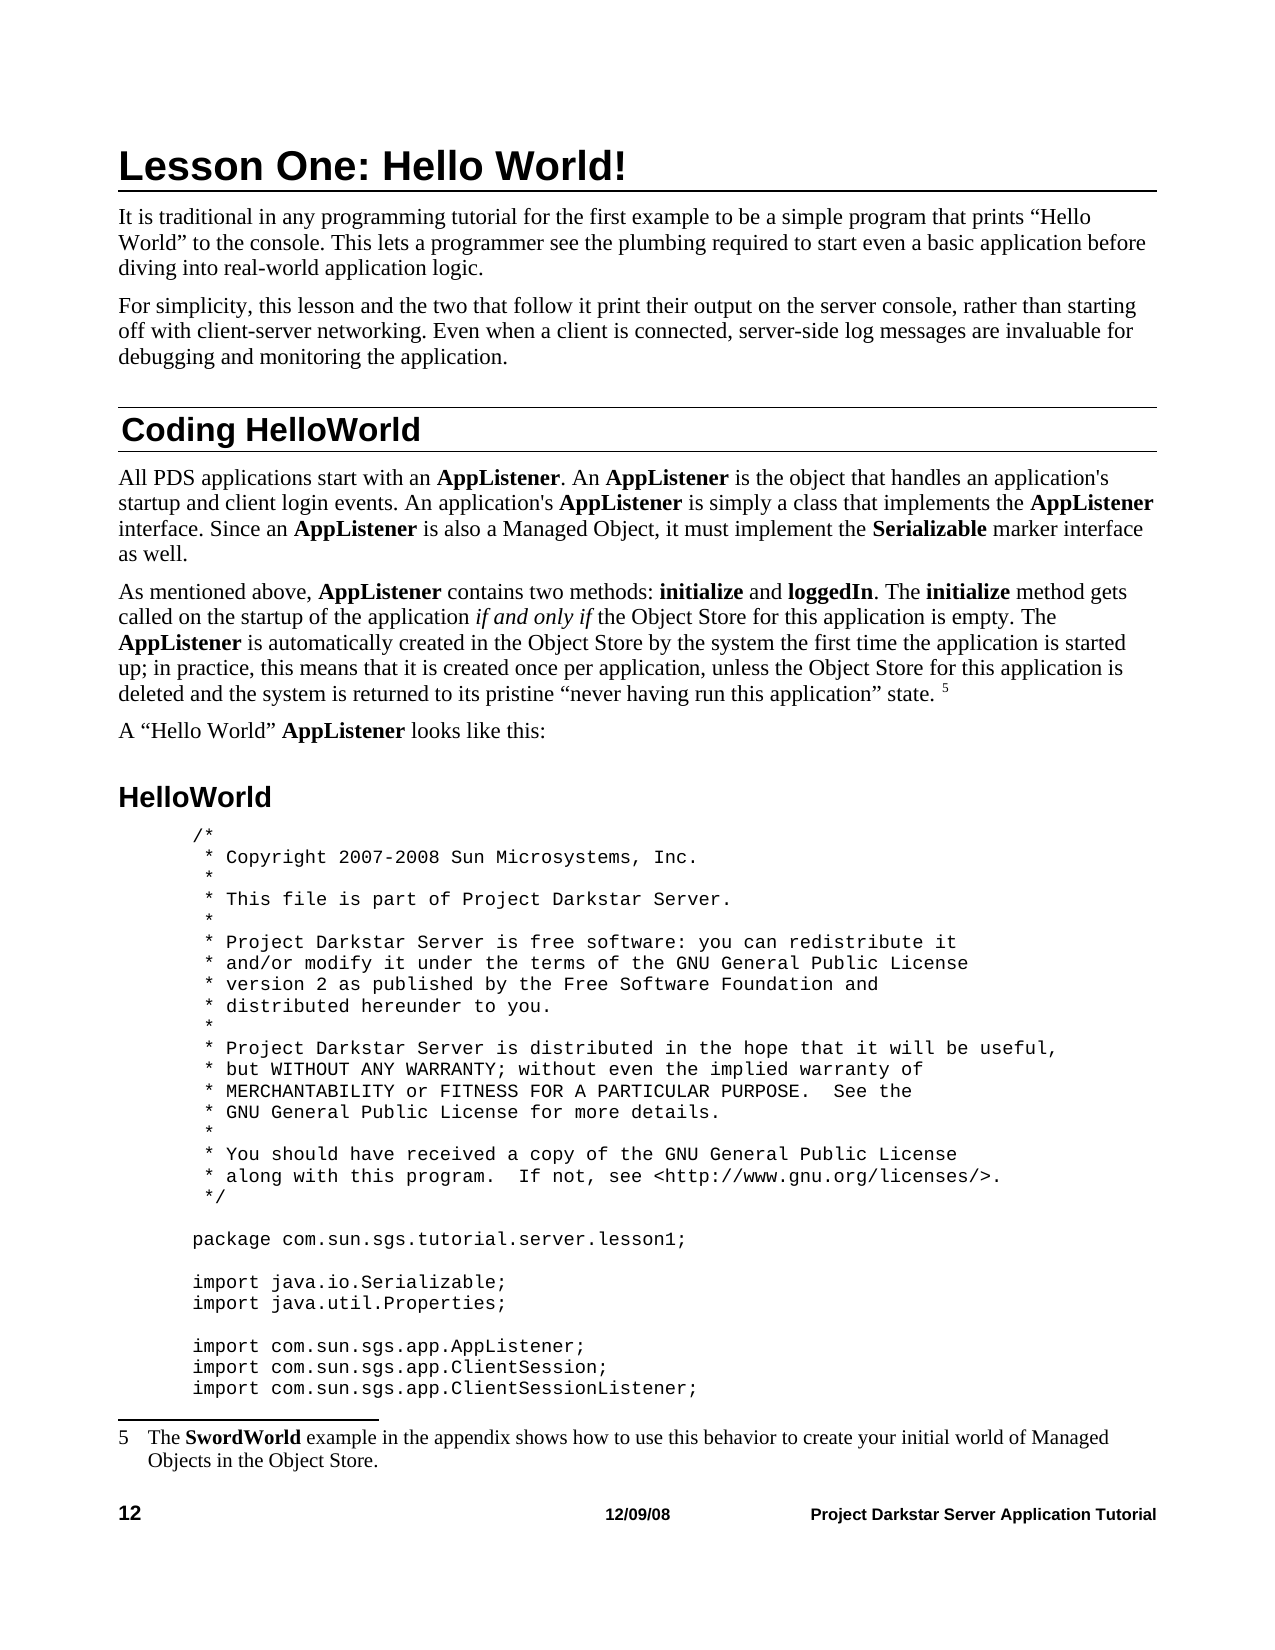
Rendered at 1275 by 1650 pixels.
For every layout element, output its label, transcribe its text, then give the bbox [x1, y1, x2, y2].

text For simplicity, this lesson and the two that follow it print their output on the server console, rather than starting off with client-server networking. Even when a client is connected, server-side log messages are invaluable for debugging and monitoring the application. [118, 293, 1157, 369]
text * version 2 as published by the Free Software Foundation and [192, 975, 1098, 996]
text It is traditional in any programming tutorial for the first example to be a simple program that prints “Hello World” to the console. This lets a programmer see the plumbing required to start even a basic application before diving into real-world application logic. [118, 204, 1157, 281]
text * GNU General Public License for more details. [192, 1103, 1098, 1124]
text * You should have received a copy of the GNU General Public License [192, 1145, 1098, 1166]
text * and/or modify it under the terms of the GNU General Public License [192, 954, 1098, 975]
text * This file is part of Project Darkstar Server. [192, 890, 1098, 911]
text * Project Darkstar Server is free software: you can redistribute it [192, 933, 1098, 954]
text * [192, 1124, 1098, 1145]
text * [192, 911, 1098, 933]
text The SwordWorld example in the appendix shows how to use this behavior to create your initial world of Managed Objects in the Object Store. [118, 1426, 1157, 1472]
text package com.sun.sgs.tutorial.server.lesson1; [192, 1230, 1098, 1251]
subtitle Coding HelloWorld [118, 408, 1157, 451]
text * MERCHANTABILITY or FITNESS FOR A PARTICULAR PURPOSE. See the [192, 1081, 1098, 1103]
subtitle Lesson One: Hello World! [118, 143, 1157, 190]
text * [192, 1018, 1098, 1039]
text */ [192, 1188, 1098, 1209]
text import java.io.Serializable; [192, 1273, 1098, 1294]
text * Copyright 2007-2008 Sun Microsystems, Inc. [192, 848, 1098, 869]
text import com.sun.sgs.app.ClientSessionListener; [192, 1379, 1098, 1400]
text * along with this program. If not, see <http://www.gnu.org/licenses/>. [192, 1166, 1098, 1188]
text import com.sun.sgs.app.AppListener; [192, 1336, 1098, 1358]
text * Project Darkstar Server is distributed in the hope that it will be useful, [192, 1039, 1098, 1060]
text * [192, 869, 1098, 890]
text * distributed hereunder to you. [192, 996, 1098, 1018]
subtitle HelloWorld [118, 781, 1157, 814]
text A “Hello World” AppListener looks like this: [118, 718, 1157, 744]
text All PDS applications start with an AppListener. An AppListener is the object that handles an application's startup and client login events. An application's AppListener is simply a class that implements the AppListener interface. Since an AppListener is also a Managed Object, it must implement the Serializable marker interface as well. [118, 465, 1157, 566]
text As mentioned above, AppListener contains two methods: initialize and loggedIn. The initialize method gets called on the startup of the application if and only if the Object Store for this application is empty. The AppListener is automatically created in the Object Store by the system the first time the application is started up; in practice, this means that it is created once per application, unless the Object Store for this application is deleted and the system is returned to its pristine “never having run this application” state. [118, 579, 1157, 706]
text import com.sun.sgs.app.ClientSession; [192, 1358, 1098, 1379]
text import java.util.Properties; [192, 1294, 1098, 1315]
text * but WITHOUT ANY WARRANTY; without even the implied warranty of [192, 1060, 1098, 1081]
